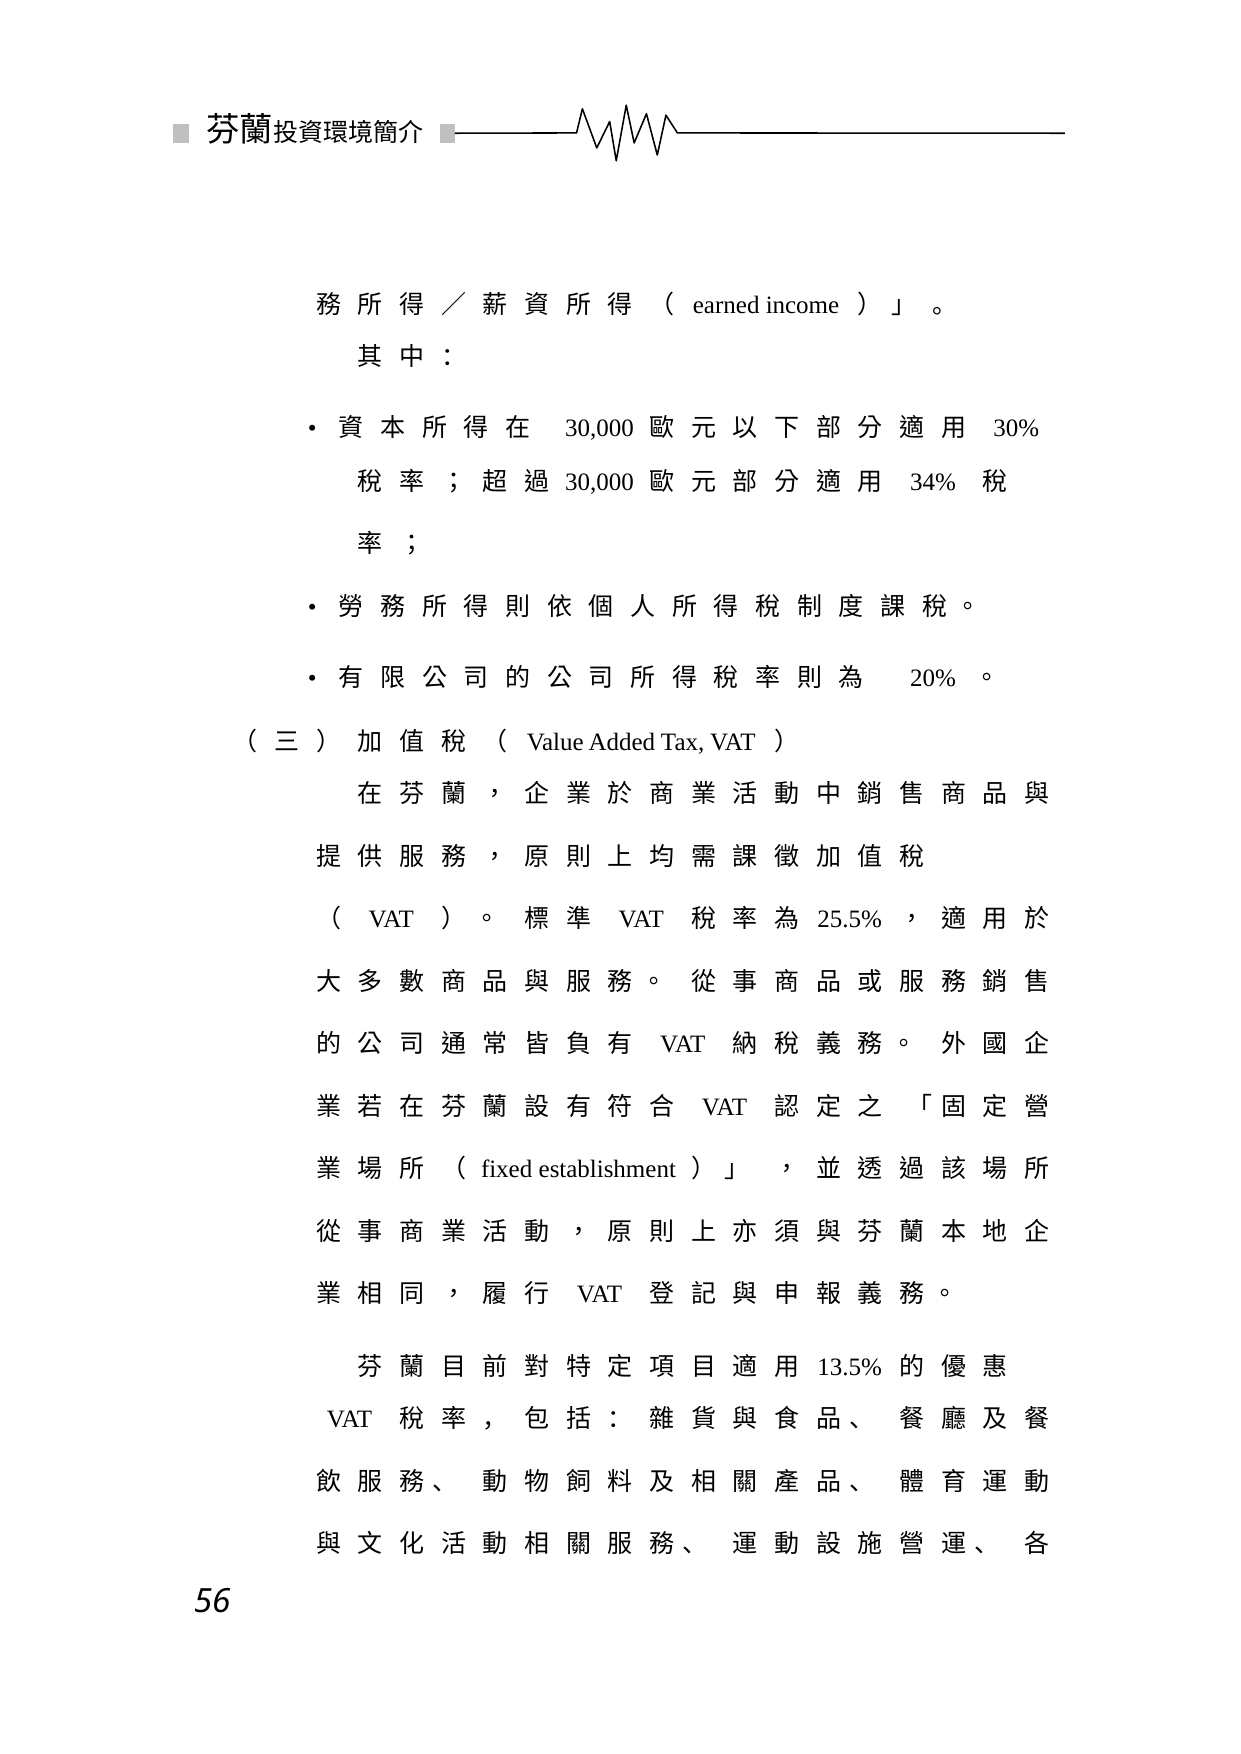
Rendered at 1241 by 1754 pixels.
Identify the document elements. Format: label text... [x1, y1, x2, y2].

text 在芬蘭，企業於商業活動中銷售商品與提供服務，原則上均需課徵加值稅（VAT）。標準VAT稅率為25.5%，適用於大多數商品與服務。從事商品或服務銷售的公司通常皆負有VAT納稅義務。外國企業若在芬蘭設有符合VAT認定之「固定營業場所（fixed establishment）」，並透過該場所從事商業活動，原則上亦須與芬蘭本地企業相同，履行VAT登記與申報義務。 [281, 750, 1058, 1313]
text （三）加值稅（Value Added Tax, VAT） [207, 688, 1058, 750]
text • 勞務所得則依個人所得稅制度課稅。 [281, 563, 1058, 625]
text • 資本所得在30,000歐元以下部分適用30%稅率；超過30,000歐元部分適用34%稅率； [281, 375, 1058, 563]
text 芬蘭目前對特定項目適用13.5%的優惠VAT稅率，包括：雜貨與食品、餐廳及餐飲服務、動物飼料及相關產品、體育運動與文化活動相關服務、運動設施營運、各 [281, 1313, 1058, 1563]
text 務所得／薪資所得（earned income）」。 [281, 250, 1058, 313]
text 其中： [281, 313, 1058, 375]
text • 有限公司的公司所得稅率則為20%。 [281, 625, 1058, 688]
